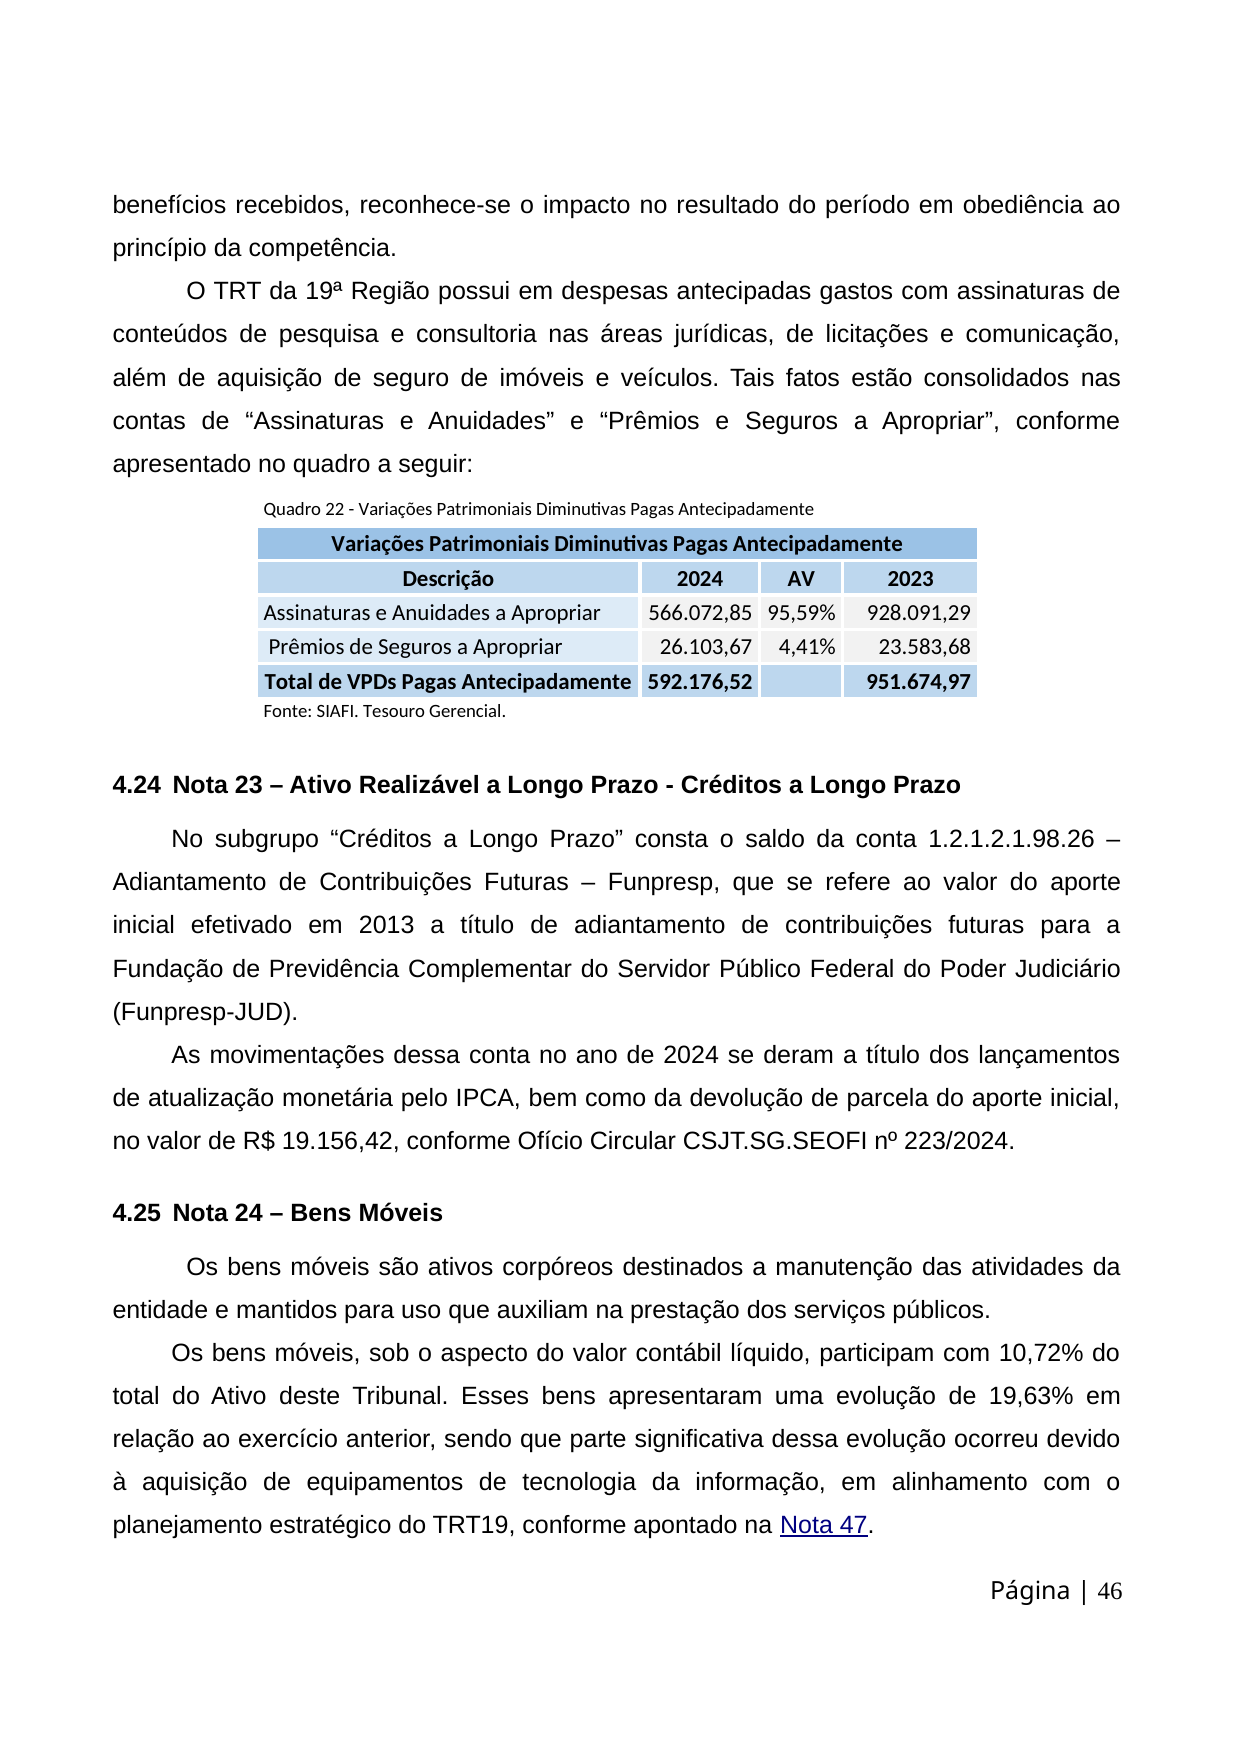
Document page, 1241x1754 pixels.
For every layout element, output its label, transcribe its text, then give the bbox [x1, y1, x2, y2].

text No subgrupo “Créditos a Longo Prazo” consta o saldo da conta 1.2.1.2.1.98.26 – Adiantamento de Contribuições Futuras – Funpresp, que se refere ao valor do aporte inicial efetivado em 2013 a título de adiantamento de contribuições futuras para a Fundação de Previdência Complementar do Servidor Público Federal do Poder Judiciário (Funpresp-JUD). [112, 824, 1122, 1026]
text Os bens móveis, sob o aspecto do valor contábil líquido, participam com 10,72% do total do Ativo deste Tribunal. Esses bens apresentaram uma evolução de 19,63% em relação ao exercício anterior, sendo que parte significativa dessa evolução ocorreu devido à aquisição de equipamentos de tecnologia da informação, em alinhamento com o planejamento estratégico do TRT19, conforme apontado na Nota 47. [112, 1338, 1122, 1539]
text O TRT da 19ª Região possui em despesas antecipadas gastos com assinaturas de conteúdos de pesquisa e consultoria nas áreas jurídicas, de licitações e comunicação, além de aquisição de seguro de imóveis e veículos. Tais fatos estão consolidados nas contas de “Assinaturas e Anuidades” e “Prêmios e Seguros a Apropriar”, conforme apresentado no quadro a seguir: [112, 276, 1122, 477]
table_cell 4,41% [761, 631, 841, 662]
table_cell 95,59% [761, 597, 841, 628]
table_cell Descrição [258, 562, 638, 593]
table_cell 951.674,97 [844, 665, 977, 697]
table_cell 2023 [844, 562, 977, 593]
table_cell Total de VPDs Pagas Antecipadamente [258, 665, 638, 697]
table_cell 566.072,85 [642, 597, 758, 628]
table_cell 26.103,67 [642, 631, 758, 662]
table_cell [843, 700, 978, 746]
table_cell Prêmios de Seguros a Apropriar [258, 631, 638, 662]
table_cell 23.583,68 [844, 631, 977, 662]
subtitle Nota 23 – Ativo Realizável a Longo Prazo - Créditos a Longo Prazo [112, 771, 1122, 799]
table_cell AV [761, 562, 841, 593]
table_cell Assinaturas e Anuidades a Apropriar [258, 597, 638, 628]
table_cell 592.176,52 [642, 665, 758, 697]
text As movimentações dessa conta no ano de 2024 se deram a título dos lançamentos de atualização monetária pelo IPCA, bem como da devolução de parcela do aporte inicial, no valor de R$ 19.156,42, conforme Ofício Circular CSJT.SG.SEOFI nº 223/2024. [112, 1040, 1122, 1155]
table_cell 928.091,29 [844, 597, 977, 628]
table_cell Fonte: SIAFI. Tesouro Gerencial. [256, 700, 640, 746]
table_cell [640, 700, 759, 746]
table_cell [760, 700, 843, 746]
table_cell 2024 [642, 562, 758, 593]
text benefícios recebidos, reconhece-se o impacto no resultado do período em obediência ao princípio da competência. [112, 190, 1122, 262]
table_cell [761, 665, 841, 697]
subtitle Nota 24 – Bens Móveis [112, 1198, 1122, 1227]
table_header Quadro 22 - Variações Patrimoniais Diminutivas Pagas Antecipadamente [256, 492, 843, 525]
text Os bens móveis são ativos corpóreos destinados a manutenção das atividades da entidade e mantidos para uso que auxiliam na prestação dos serviços públicos. [112, 1252, 1122, 1324]
table_cell Variações Patrimoniais Diminutivas Pagas Antecipadamente [258, 528, 977, 559]
table_header [843, 492, 978, 525]
